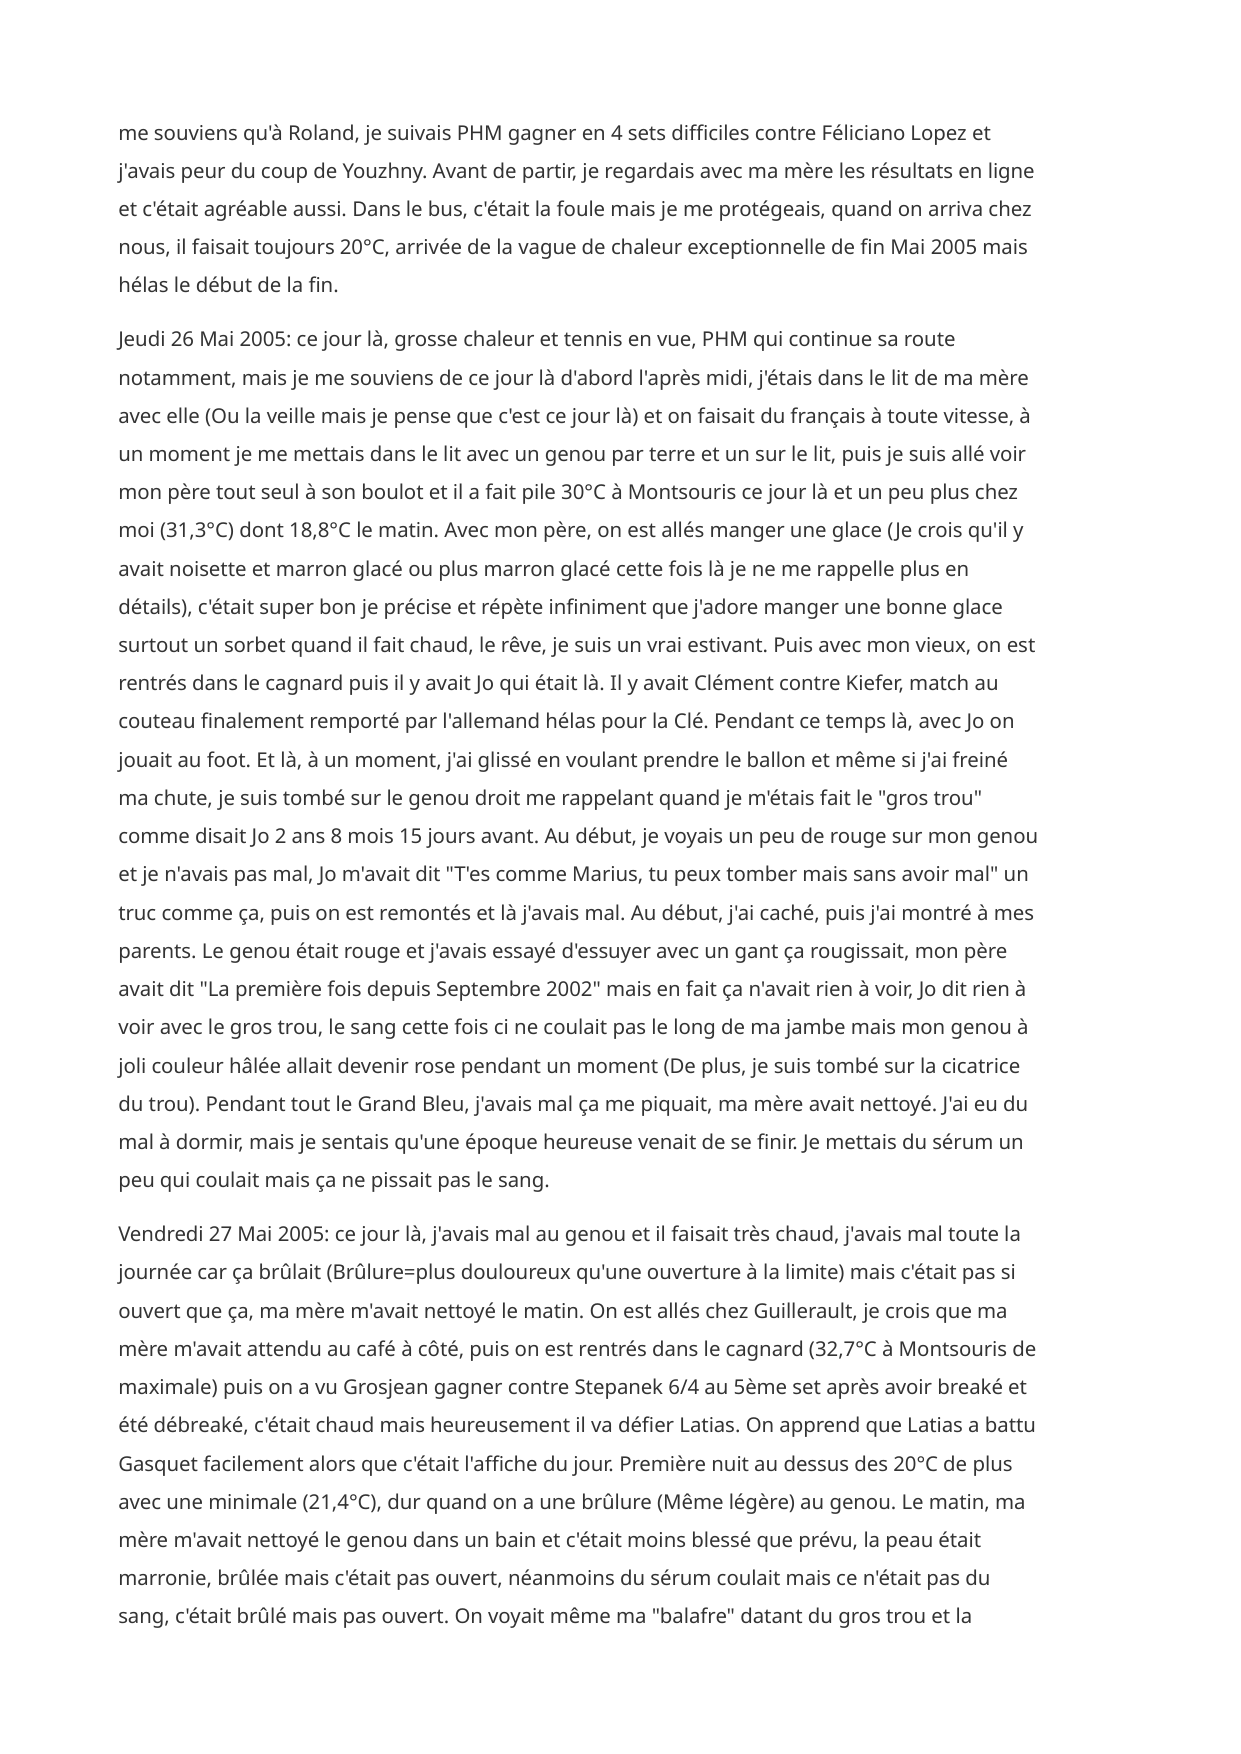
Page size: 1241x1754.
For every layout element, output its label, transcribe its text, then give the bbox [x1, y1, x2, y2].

list Vendredi 27 Mai 2005: ce jour là, j'avais mal au genou et il faisait très chaud, j'avais mal toute la journée car ça brûlait (Brûlure=plus douloureux qu'une ouverture à la limite) mais c'était pas si ouvert que ça, ma mère m'avait nettoyé le matin. On est allés chez Guillerault, je crois que ma mère m'avait attendu au café à côté, puis on est rentrés dans le cagnard (32,7°C à Montsouris de maximale) puis on a vu Grosjean gagner contre Stepanek 6/4 au 5ème set après avoir breaké et été débreaké, c'était chaud mais heureusement il va défier Latias. On apprend que Latias a battu Gasquet facilement alors que c'était l'affiche du jour. Première nuit au dessus des 20°C de plus avec une minimale (21,4°C), dur quand on a une brûlure (Même légère) au genou. Le matin, ma mère m'avait nettoyé le genou dans un bain et c'était moins blessé que prévu, la peau était marronie, brûlée mais c'était pas ouvert, néanmoins du sérum coulait mais ce n'était pas du sang, c'était brûlé mais pas ouvert. On voyait même ma "balafre" datant du gros trou et la [118, 1220, 1044, 1630]
list me souviens qu'à Roland, je suivais PHM gagner en 4 sets difficiles contre Féliciano Lopez et j'avais peur du coup de Youzhny. Avant de partir, je regardais avec ma mère les résultats en ligne et c'était agréable aussi. Dans le bus, c'était la foule mais je me protégeais, quand on arriva chez nous, il faisait toujours 20°C, arrivée de la vague de chaleur exceptionnelle de fin Mai 2005 mais hélas le début de la fin. [118, 118, 1044, 299]
list Jeudi 26 Mai 2005: ce jour là, grosse chaleur et tennis en vue, PHM qui continue sa route notamment, mais je me souviens de ce jour là d'abord l'après midi, j'étais dans le lit de ma mère avec elle (Ou la veille mais je pense que c'est ce jour là) et on faisait du français à toute vitesse, à un moment je me mettais dans le lit avec un genou par terre et un sur le lit, puis je suis allé voir mon père tout seul à son boulot et il a fait pile 30°C à Montsouris ce jour là et un peu plus chez moi (31,3°C) dont 18,8°C le matin. Avec mon père, on est allés manger une glace (Je crois qu'il y avait noisette et marron glacé ou plus marron glacé cette fois là je ne me rappelle plus en détails), c'était super bon je précise et répète infiniment que j'adore manger une bonne glace surtout un sorbet quand il fait chaud, le rêve, je suis un vrai estivant. Puis avec mon vieux, on est rentrés dans le cagnard puis il y avait Jo qui était là. Il y avait Clément contre Kiefer, match au couteau finalement remporté par l'allemand hélas pour la Clé. Pendant ce temps là, avec Jo on jouait au foot. Et là, à un moment, j'ai glissé en voulant prendre le ballon et même si j'ai freiné ma chute, je suis tombé sur le genou droit me rappelant quand je m'étais fait le "gros trou" comme disait Jo 2 ans 8 mois 15 jours avant. Au début, je voyais un peu de rouge sur mon genou et je n'avais pas mal, Jo m'avait dit "T'es comme Marius, tu peux tomber mais sans avoir mal" un truc comme ça, puis on est remontés et là j'avais mal. Au début, j'ai caché, puis j'ai montré à mes parents. Le genou était rouge et j'avais essayé d'essuyer avec un gant ça rougissait, mon père avait dit "La première fois depuis Septembre 2002" mais en fait ça n'avait rien à voir, Jo dit rien à voir avec le gros trou, le sang cette fois ci ne coulait pas le long de ma jambe mais mon genou à joli couleur hâlée allait devenir rose pendant un moment (De plus, je suis tombé sur la cicatrice du trou). Pendant tout le Grand Bleu, j'avais mal ça me piquait, ma mère avait nettoyé. J'ai eu du mal à dormir, mais je sentais qu'une époque heureuse venait de se finir. Je mettais du sérum un peu qui coulait mais ça ne pissait pas le sang. [118, 325, 1044, 1194]
